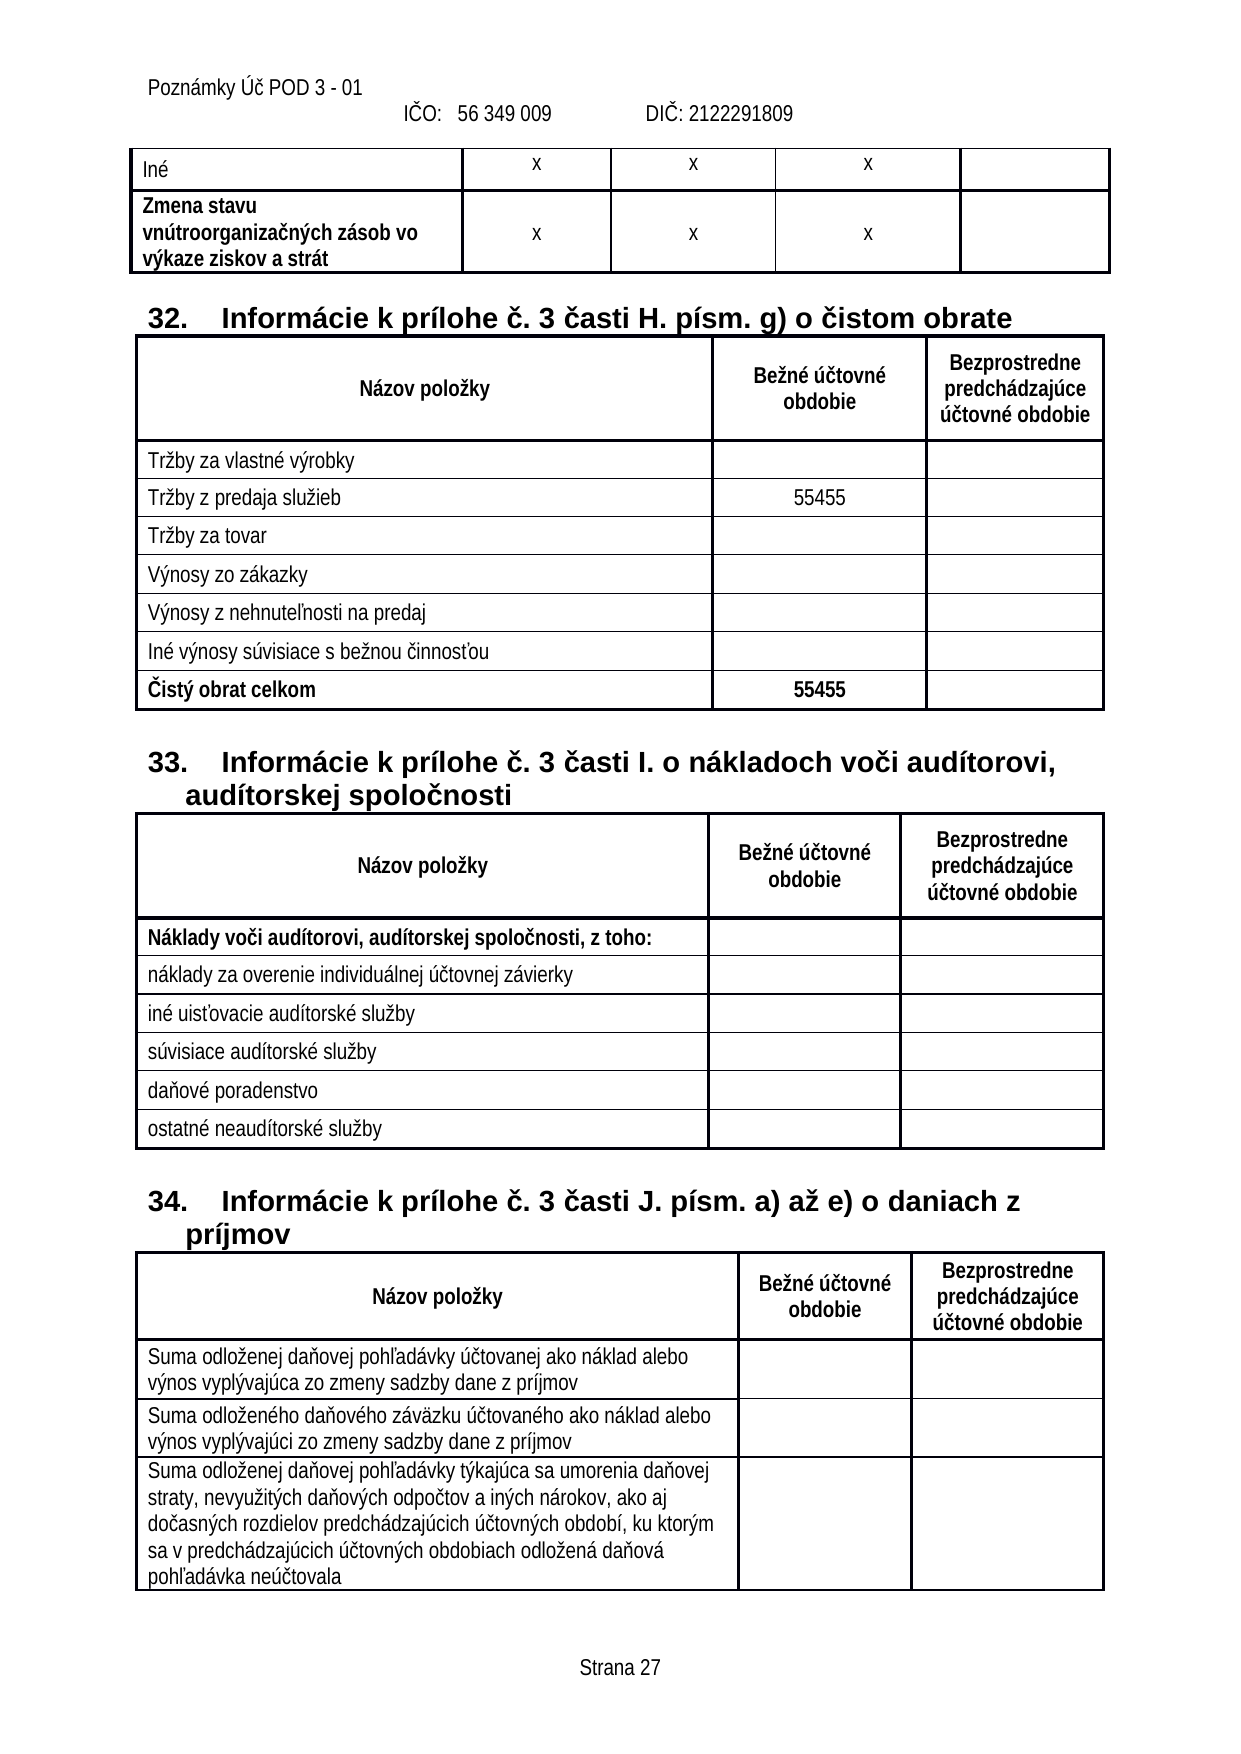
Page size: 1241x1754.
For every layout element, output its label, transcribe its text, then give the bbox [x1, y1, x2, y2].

table_cell náklady za overenie individuálnej účtovnej závierky [138, 956, 707, 993]
table_cell [928, 442, 1102, 477]
table_cell [710, 995, 899, 1032]
table_cell [928, 479, 1102, 516]
table_cell Tržby z predaja služieb [138, 479, 711, 516]
table_cell iné uisťovacie audítorské služby [138, 995, 707, 1032]
table_cell Zmena stavu vnútroorganizačných zásob vo výkaze ziskov a strát [133, 192, 461, 271]
table_cell x [612, 192, 775, 271]
table_cell [714, 594, 925, 631]
table_cell Iné výnosy súvisiace s bežnou činnosťou [138, 632, 711, 669]
table_cell x [776, 149, 959, 189]
table_cell Čistý obrat celkom [138, 671, 711, 708]
table_cell [714, 517, 925, 554]
title Informácie k prílohe č. 3 časti H. písm. g) o čistom obrate [148, 301, 1092, 334]
table_cell ostatné neaudítorské služby [138, 1110, 707, 1147]
table_cell [928, 517, 1102, 554]
table_cell [714, 555, 925, 593]
table_cell [902, 995, 1102, 1032]
table_cell [902, 1071, 1102, 1109]
table_cell Suma odloženej daňovej pohľadávky účtovanej ako náklad alebo výnos vyplývajúca zo zmeny sadzby dane z príjmov [138, 1341, 737, 1397]
table_cell [902, 1033, 1102, 1070]
title Informácie k prílohe č. 3 časti J. písm. a) až e) o daniach z príjmov [148, 1184, 1092, 1251]
table_cell daňové poradenstvo [138, 1071, 707, 1109]
table_cell [913, 1458, 1102, 1589]
table_cell x [776, 192, 959, 271]
table_cell [740, 1341, 910, 1397]
table_cell Tržby za tovar [138, 517, 711, 554]
table_cell Suma odloženej daňovej pohľadávky týkajúca sa umorenia daňovej straty, nevyužitých daňových odpočtov a iných nárokov, ako aj dočasných rozdielov predchádzajúcich účtovných období, ku ktorým sa v predchádzajúcich účtovných obdobiach odložená daňová pohľadávka neúčtovala [138, 1458, 737, 1589]
table_cell Suma odloženého daňového záväzku účtovaného ako náklad alebo výnos vyplývajúci zo zmeny sadzby dane z príjmov [138, 1400, 737, 1456]
table_cell [740, 1458, 910, 1589]
table_cell [714, 442, 925, 477]
table_cell Výnosy zo zákazky [138, 555, 711, 593]
table_cell [962, 192, 1108, 271]
table_cell x [464, 192, 610, 271]
table_header Bezprostredne predchádzajúce účtovné obdobie [902, 815, 1102, 916]
table_header Bezprostredne predchádzajúce účtovné obdobie [928, 338, 1102, 439]
table_header Názov položky [138, 1254, 737, 1338]
table_cell [710, 1033, 899, 1070]
title Informácie k prílohe č. 3 časti I. o nákladoch voči audítorovi, audítorskej spoločnosti [148, 745, 1092, 812]
table_cell [962, 149, 1108, 189]
table_cell [710, 1110, 899, 1147]
table_cell [710, 920, 899, 955]
table_cell Tržby za vlastné výrobky [138, 442, 711, 477]
table_cell súvisiace audítorské služby [138, 1033, 707, 1070]
table_header Bežné účtovné obdobie [740, 1254, 910, 1338]
table_cell 55455 [714, 479, 925, 516]
table_cell [710, 956, 899, 993]
table_cell [902, 1110, 1102, 1147]
table_cell 55455 [714, 671, 925, 708]
table_cell [928, 594, 1102, 631]
table_cell [928, 632, 1102, 669]
table_cell [714, 632, 925, 669]
table_header Názov položky [138, 338, 711, 439]
table_cell Náklady voči audítorovi, audítorskej spoločnosti, z toho: [138, 920, 707, 955]
table_cell [740, 1399, 910, 1456]
table_cell [928, 555, 1102, 593]
table_cell [928, 671, 1102, 708]
table_cell [902, 920, 1102, 955]
table_cell Výnosy z nehnuteľnosti na predaj [138, 594, 711, 631]
table_cell [902, 956, 1102, 993]
table_cell [710, 1071, 899, 1109]
table_cell [913, 1399, 1102, 1456]
table_cell x [612, 149, 775, 189]
table_header Bežné účtovné obdobie [710, 815, 899, 916]
table_header Bezprostredne predchádzajúce účtovné obdobie [913, 1254, 1102, 1338]
table_header Názov položky [138, 815, 707, 916]
table_cell [913, 1341, 1102, 1397]
table_header Bežné účtovné obdobie [714, 338, 925, 439]
table_cell Iné [133, 149, 461, 189]
table_cell x [464, 149, 610, 189]
